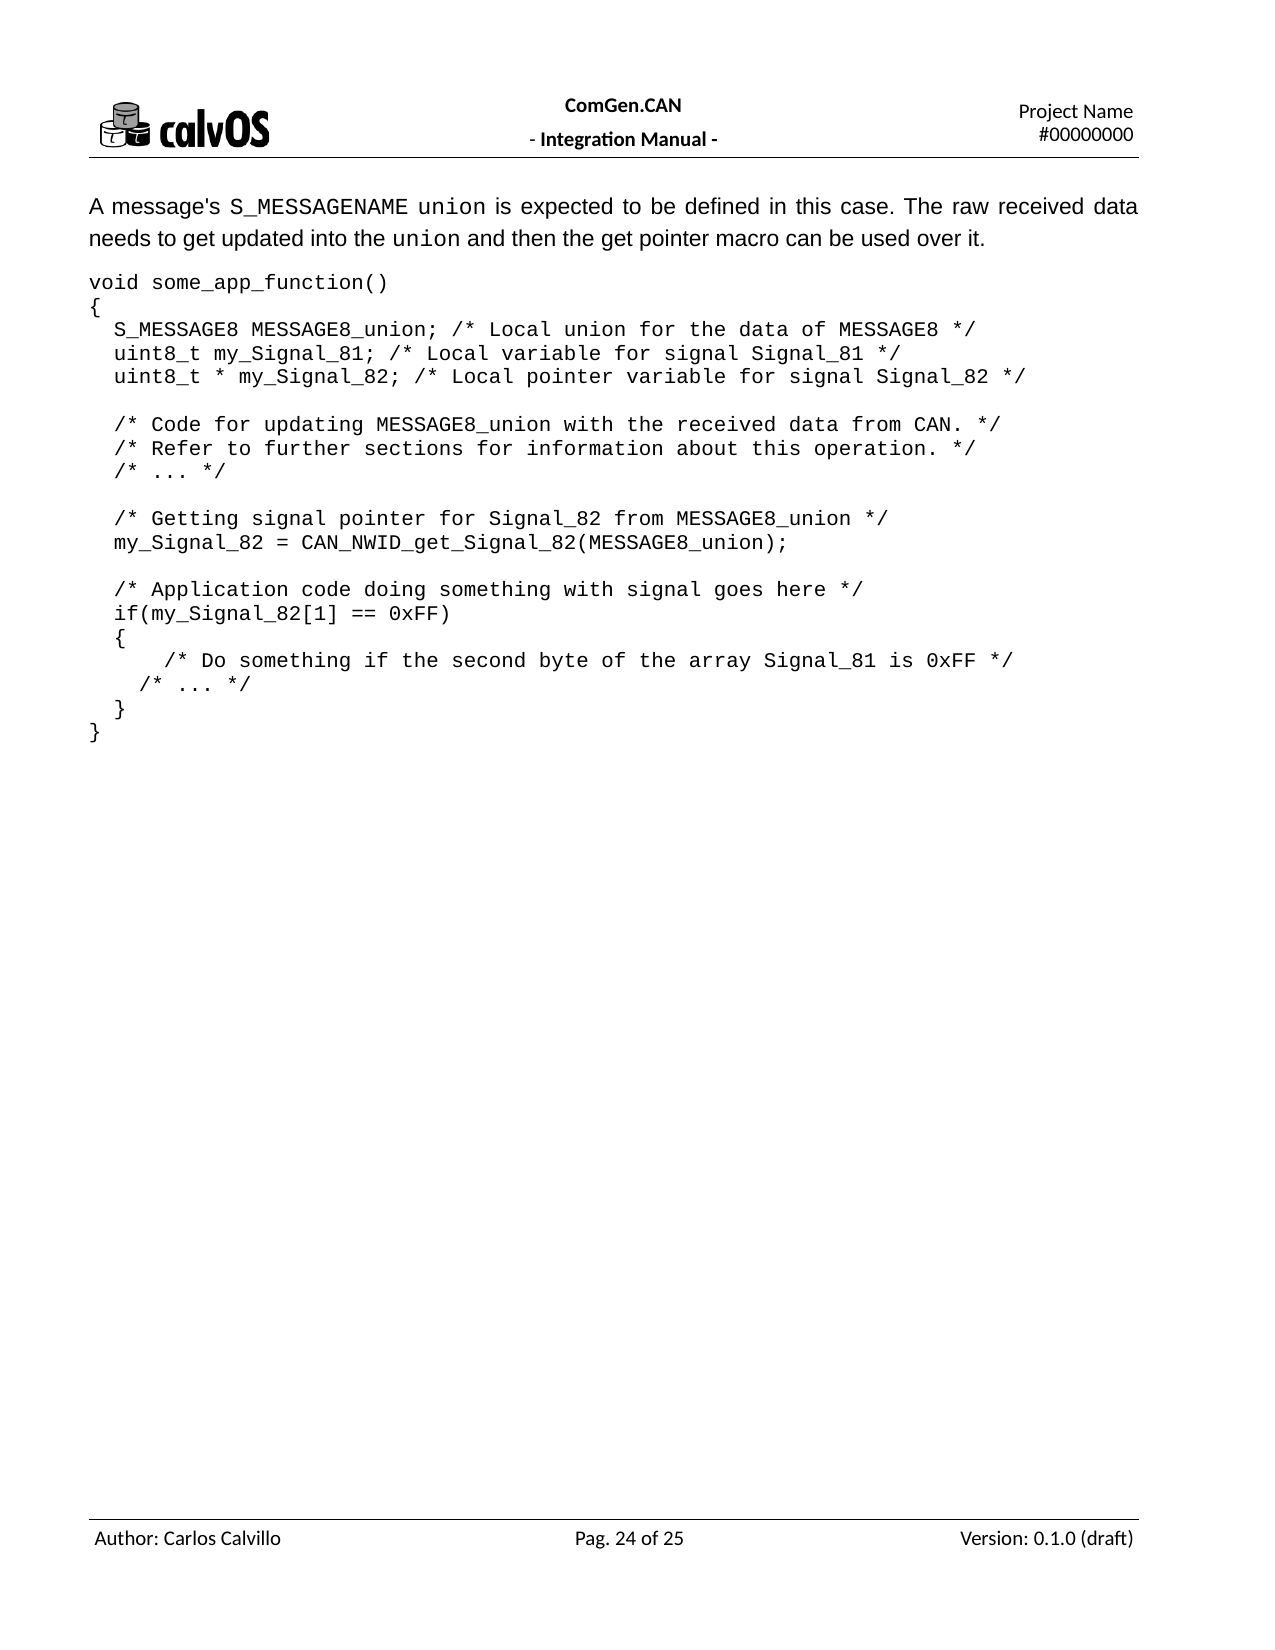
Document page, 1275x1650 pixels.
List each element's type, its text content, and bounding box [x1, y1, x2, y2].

text /* Application code doing something with signal goes here */ [88, 579, 1139, 603]
text } [88, 698, 1139, 721]
text { [88, 627, 1139, 650]
text } [88, 721, 1139, 745]
text A message's S_MESSAGENAME union is expected to be defined in this case. The raw received data needs to get updated into the union and then the get pointer macro can be used over it. [88, 193, 1139, 253]
text uint8_t my_Signal_81; /* Local variable for signal Signal_81 */ [88, 343, 1139, 367]
text S_MESSAGE8 MESSAGE8_union; /* Local union for the data of MESSAGE8 */ [88, 319, 1139, 343]
picture [100, 102, 270, 148]
text uint8_t * my_Signal_82; /* Local pointer variable for signal Signal_82 */ [88, 367, 1139, 390]
text /* Refer to further sections for information about this operation. */ [88, 437, 1139, 461]
text /* Getting signal pointer for Signal_82 from MESSAGE8_union */ [88, 508, 1139, 532]
text if(my_Signal_82[1] == 0xFF) [88, 603, 1139, 627]
text /* ... */ [88, 674, 1139, 698]
text /* Do something if the second byte of the array Signal_81 is 0xFF */ [88, 650, 1139, 674]
text { [88, 296, 1139, 319]
text void some_app_function() [88, 272, 1139, 296]
text /* Code for updating MESSAGE8_union with the received data from CAN. */ [88, 414, 1139, 437]
text /* ... */ [88, 461, 1139, 485]
text my_Signal_82 = CAN_NWID_get_Signal_82(MESSAGE8_union); [88, 532, 1139, 556]
